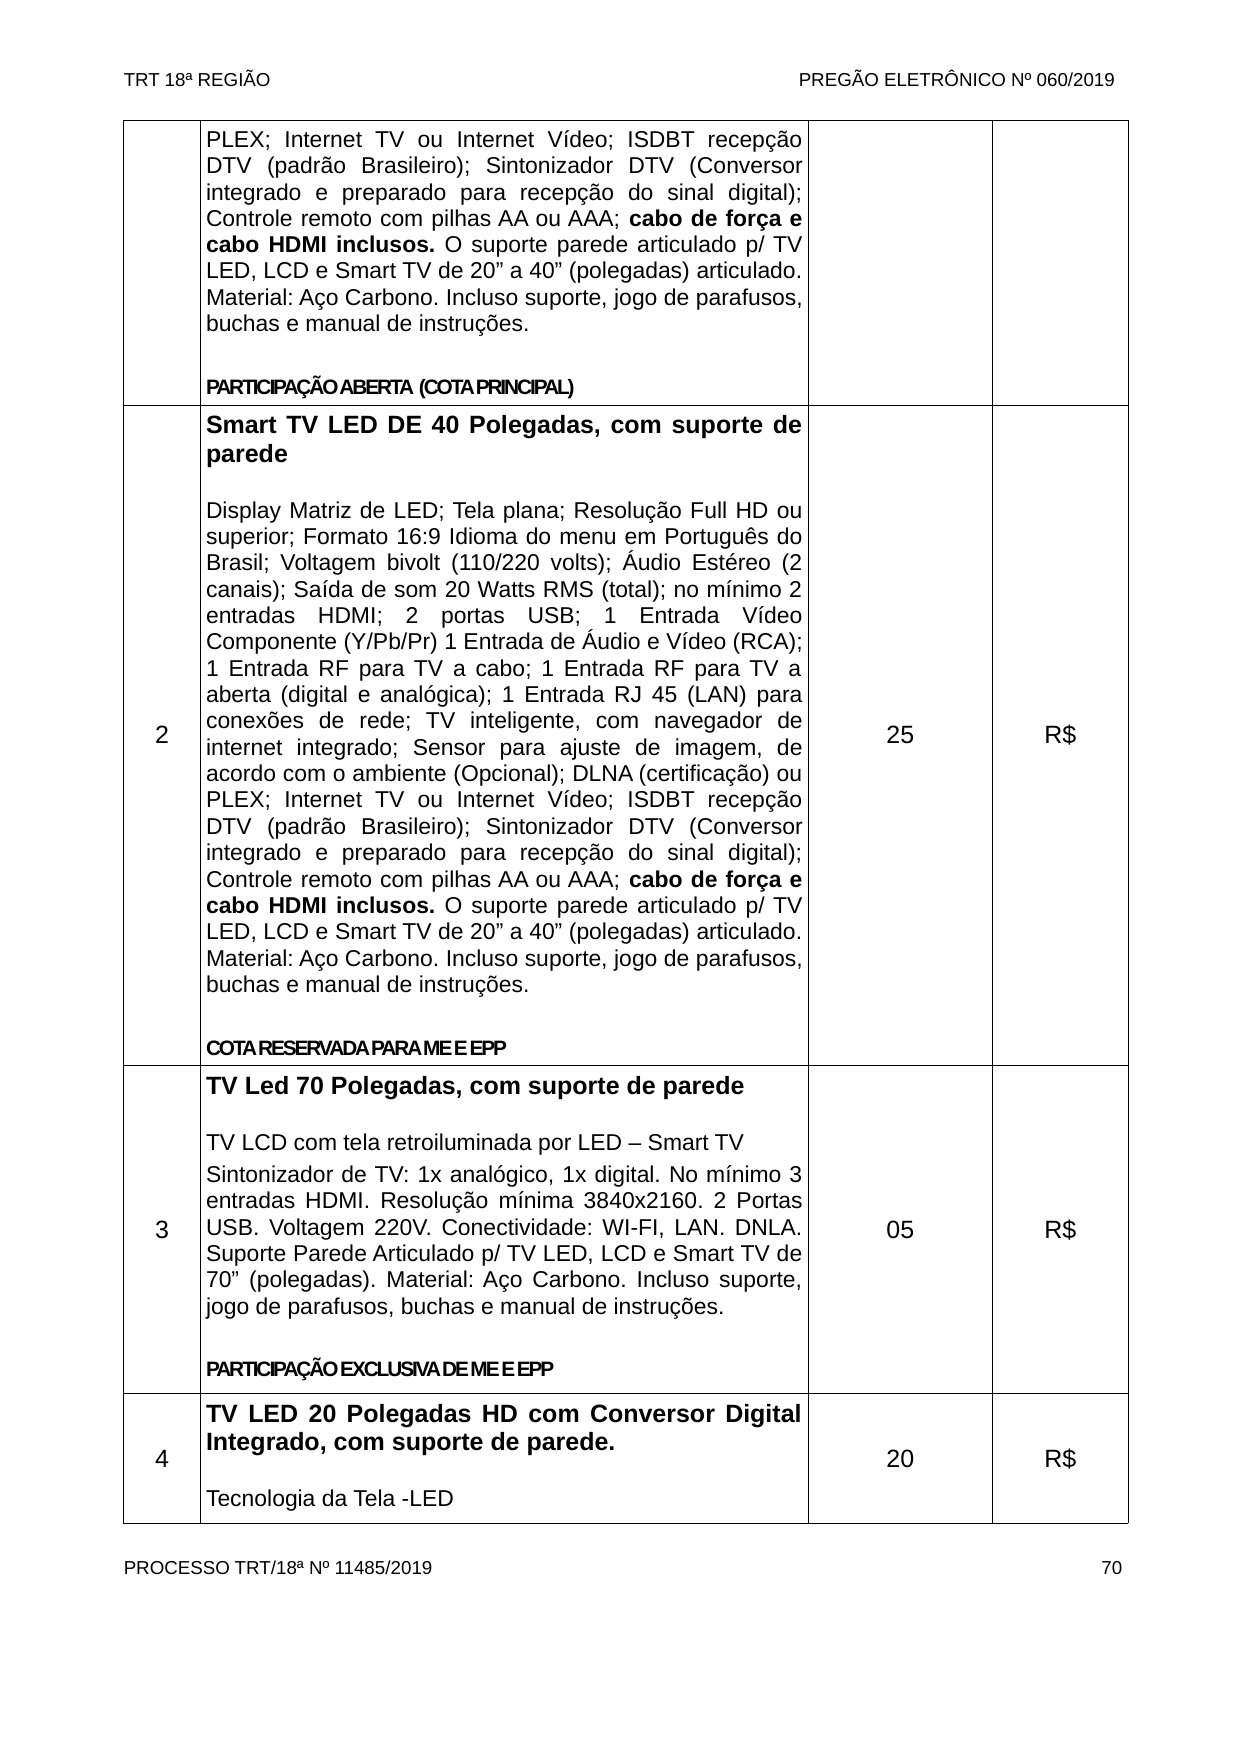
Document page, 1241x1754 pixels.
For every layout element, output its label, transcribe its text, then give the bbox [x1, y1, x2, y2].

table_cell TV Led 70 Polegadas, com suporte de parede TV LCD com tela retroiluminada por LED – Smart TV Sintonizador de TV: 1x analógico, 1x digital. No mínimo 3 entradas HDMI. Resolução mínima 3840x2160. 2 Portas USB. Voltagem 220V. Conectividade: WI-FI, LAN. DNLA. Suporte Parede Articulado p/ TV LED, LCD e Smart TV de 70” (polegadas). Material: Aço Carbono. Incluso suporte, jogo de parafusos, buchas e manual de instruções. PARTICIPAÇÃO EXCLUSIVA DE ME E EPP [201, 1066, 808, 1393]
table_cell R$ [993, 1394, 1128, 1523]
table_cell 25 [809, 406, 992, 1065]
table_cell PLEX; Internet TV ou Internet Vídeo; ISDBT recepção DTV (padrão Brasileiro); Sintonizador DTV (Conversor integrado e preparado para recepção do sinal digital); Controle remoto com pilhas AA ou AAA; cabo de força e cabo HDMI inclusos. O suporte parede articulado p/ TV LED, LCD e Smart TV de 20” a 40” (polegadas) articulado. Material: Aço Carbono. Incluso suporte, jogo de parafusos, buchas e manual de instruções. PARTICIPAÇÃO ABERTA (COTA PRINCIPAL) [201, 121, 808, 404]
table_cell [124, 121, 200, 404]
table_cell R$ [993, 1066, 1128, 1393]
table_cell 3 [124, 1066, 200, 1393]
table_cell R$ [993, 406, 1128, 1065]
table_cell 05 [809, 1066, 992, 1393]
table_cell [993, 121, 1128, 404]
table_cell Smart TV LED DE 40 Polegadas, com suporte de parede Display Matriz de LED; Tela plana; Resolução Full HD ou superior; Formato 16:9 Idioma do menu em Português do Brasil; Voltagem bivolt (110/220 volts); Áudio Estéreo (2 canais); Saída de som 20 Watts RMS (total); no mínimo 2 entradas HDMI; 2 portas USB; 1 Entrada Vídeo Componente (Y/Pb/Pr) 1 Entrada de Áudio e Vídeo (RCA); 1 Entrada RF para TV a cabo; 1 Entrada RF para TV a aberta (digital e analógica); 1 Entrada RJ 45 (LAN) para conexões de rede; TV inteligente, com navegador de internet integrado; Sensor para ajuste de imagem, de acordo com o ambiente (Opcional); DLNA (certificação) ou PLEX; Internet TV ou Internet Vídeo; ISDBT recepção DTV (padrão Brasileiro); Sintonizador DTV (Conversor integrado e preparado para recepção do sinal digital); Controle remoto com pilhas AA ou AAA; cabo de força e cabo HDMI inclusos. O suporte parede articulado p/ TV LED, LCD e Smart TV de 20” a 40” (polegadas) articulado. Material: Aço Carbono. Incluso suporte, jogo de parafusos, buchas e manual de instruções. COTA RESERVADA PARA ME E EPP [201, 406, 808, 1065]
table_cell TV LED 20 Polegadas HD com Conversor Digital Integrado, com suporte de parede. Tecnologia da Tela -LED [201, 1394, 808, 1523]
table_cell [809, 121, 992, 404]
table_cell 4 [124, 1394, 200, 1523]
table_cell 20 [809, 1394, 992, 1523]
table_cell 2 [124, 406, 200, 1065]
